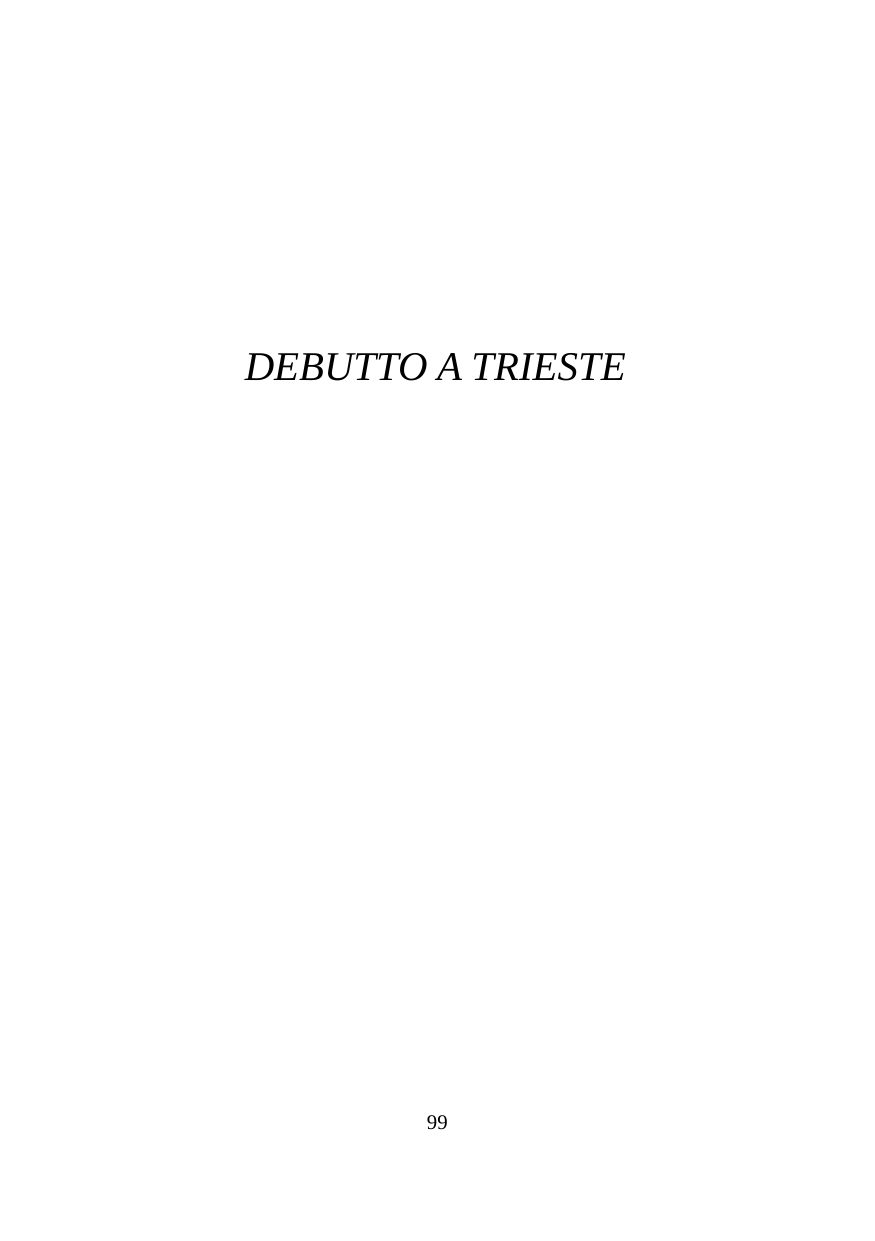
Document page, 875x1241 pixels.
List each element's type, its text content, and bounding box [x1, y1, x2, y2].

subtitle DEBUTTO A TRIESTE [106, 342, 768, 389]
